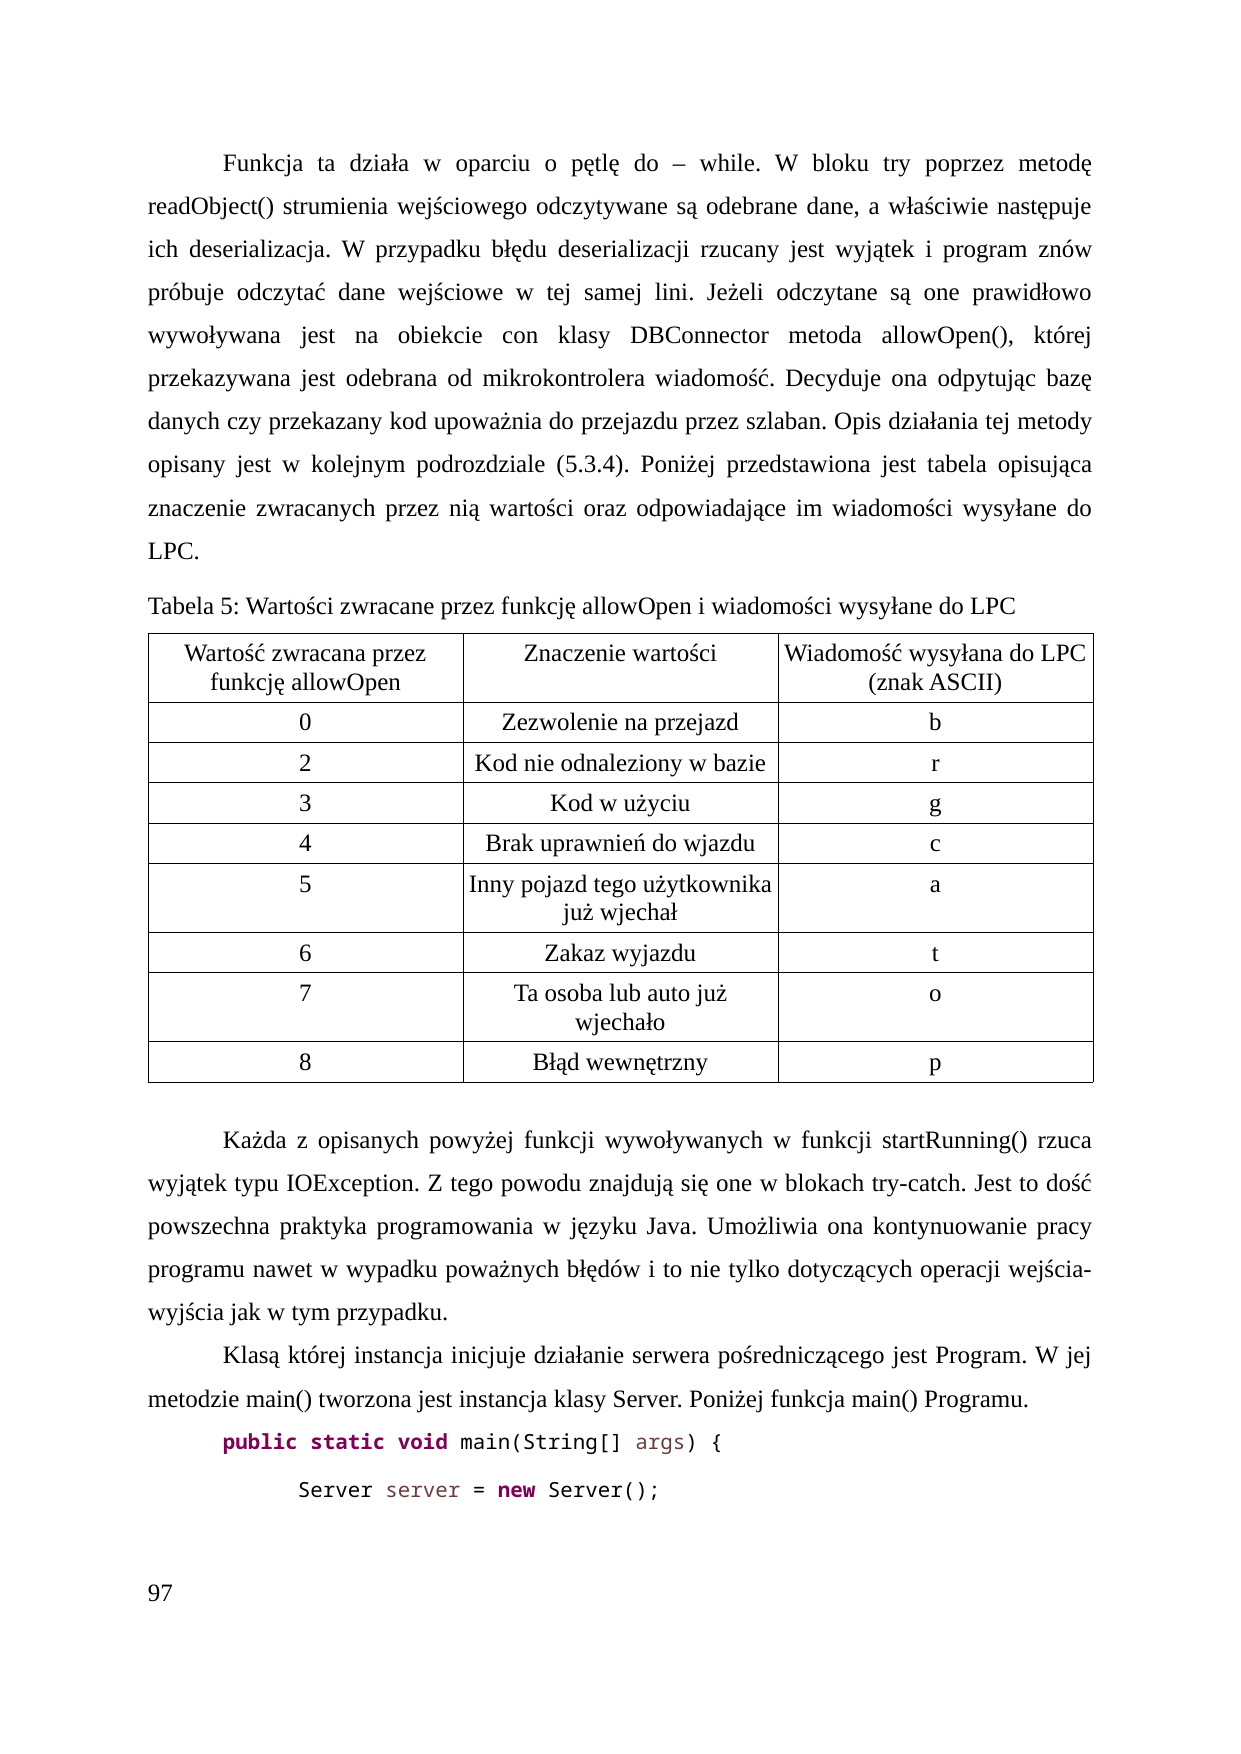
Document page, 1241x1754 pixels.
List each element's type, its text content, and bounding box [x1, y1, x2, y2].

table_cell Zezwolenie na przejazd [464, 703, 778, 742]
table_cell Inny pojazd tego użytkownika już wjechał [464, 864, 778, 932]
table_cell 2 [149, 743, 463, 782]
table_cell 8 [149, 1042, 463, 1082]
table_cell a [779, 864, 1093, 932]
table_cell g [779, 783, 1093, 823]
table_cell 0 [149, 703, 463, 742]
table_cell Ta osoba lub auto już wjechało [464, 973, 778, 1041]
table_cell 7 [149, 973, 463, 1041]
text Tabela 5: Wartości zwracane przez funkcję allowOpen i wiadomości wysyłane do LPC [148, 591, 1093, 620]
table_cell Kod nie odnaleziony w bazie [464, 743, 778, 782]
text Każda z opisanych powyżej funkcji wywoływanych w funkcji startRunning() rzuca wyjątek typu IOException. Z tego powodu znajdują się one w blokach try-catch. Jest to dość powszechna praktyka programowania w języku Java. Umożliwia ona kontynuowanie pracy programu nawet w wypadku poważnych błędów i to nie tylko dotyczących operacji wejścia-wyjścia jak w tym przypadku. [148, 1125, 1093, 1326]
table_cell 6 [149, 933, 463, 972]
table_header Wartość zwracana przez funkcję allowOpen [149, 634, 463, 702]
text public static void main(String[] args) { [148, 1427, 1093, 1455]
table_cell 4 [149, 824, 463, 863]
table_cell b [779, 703, 1093, 742]
table_cell o [779, 973, 1093, 1041]
table_cell t [779, 933, 1093, 972]
table_header Wiadomość wysyłana do LPC (znak ASCII) [779, 634, 1093, 702]
text Funkcja ta działa w oparciu o pętlę do – while. W bloku try poprzez metodę readObject() strumienia wejściowego odczytywane są odebrane dane, a właściwie następuje ich deserializacja. W przypadku błędu deserializacji rzucany jest wyjątek i program znów próbuje odczytać dane wejściowe w tej samej lini. Jeżeli odczytane są one prawidłowo wywoływana jest na obiekcie con klasy DBConnector metoda allowOpen(), której przekazywana jest odebrana od mikrokontrolera wiadomość. Decyduje ona odpytując bazę danych czy przekazany kod upoważnia do przejazdu przez szlaban. Opis działania tej metody opisany jest w kolejnym podrozdziale (5.3.4). Poniżej przedstawiona jest tabela opisująca znaczenie zwracanych przez nią wartości oraz odpowiadające im wiadomości wysyłane do LPC. [148, 148, 1093, 564]
table_cell r [779, 743, 1093, 782]
table_header Znaczenie wartości [464, 634, 778, 702]
table_cell 5 [149, 864, 463, 932]
table_cell Zakaz wyjazdu [464, 933, 778, 972]
table_cell Kod w użyciu [464, 783, 778, 823]
table_cell c [779, 824, 1093, 863]
text Server server = new Server(); [148, 1475, 1093, 1504]
text Klasą której instancja inicjuje działanie serwera pośredniczącego jest Program. W jej metodzie main() tworzona jest instancja klasy Server. Poniżej funkcja main() Programu. [148, 1341, 1093, 1412]
table_cell p [779, 1042, 1093, 1082]
table_cell Błąd wewnętrzny [464, 1042, 778, 1082]
table_cell 3 [149, 783, 463, 823]
table_cell Brak uprawnień do wjazdu [464, 824, 778, 863]
